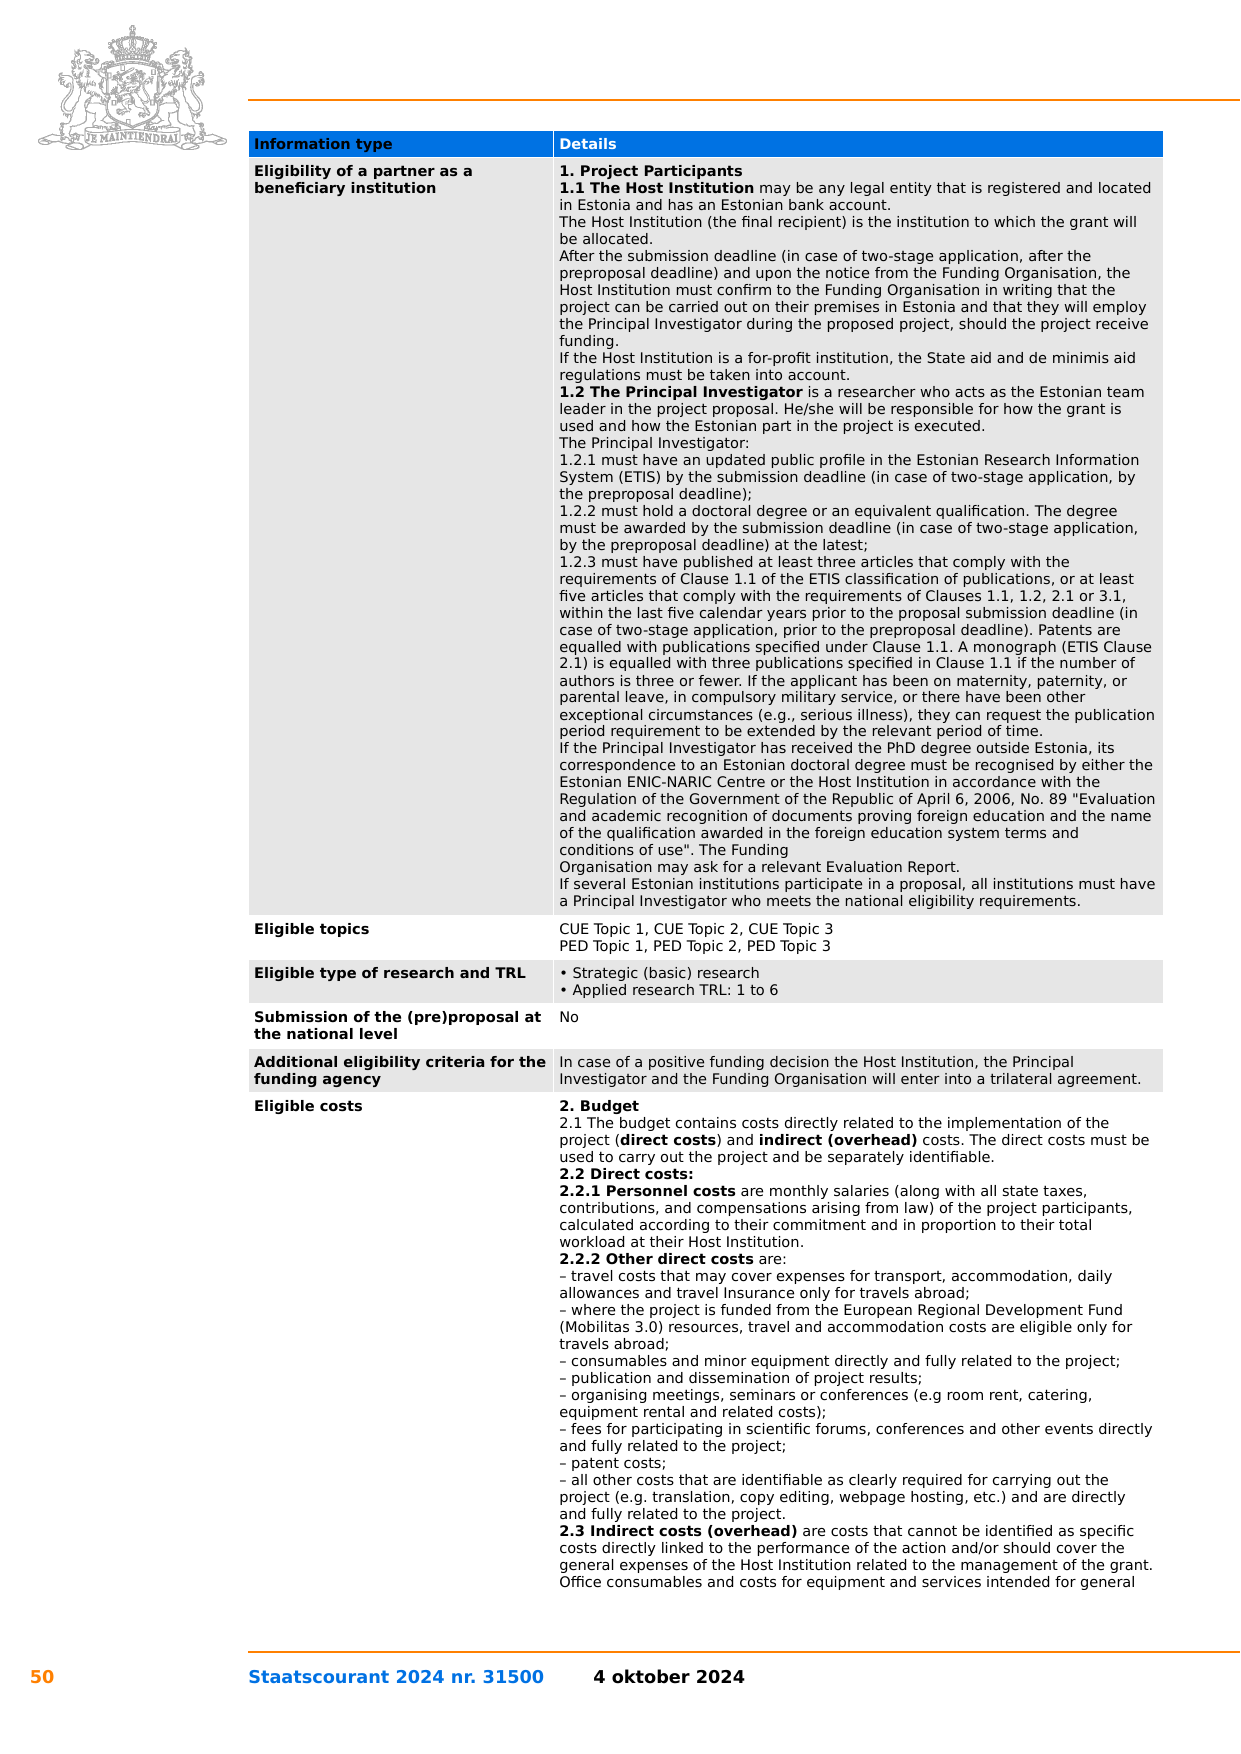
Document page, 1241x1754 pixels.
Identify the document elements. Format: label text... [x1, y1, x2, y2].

table_cell • Strategic (basic) research • Applied research TRL: 1 to 6 [554, 960, 1163, 1003]
table_cell Submission of the (pre)proposal at the national level [249, 1005, 553, 1048]
table_header Information type [249, 131, 553, 157]
table_cell 1. Project Participants 1.1 The Host Institution may be any legal entity that is registered and located in Estonia and has an Estonian bank account. The Host Institution (the final recipient) is the institution to which the grant will be allocated. After the submission deadline (in case of two-stage application, after the preproposal deadline) and upon the notice from the Funding Organisation, the Host Institution must confirm to the Funding Organisation in writing that the project can be carried out on their premises in Estonia and that they will employ the Principal Investigator during the proposed project, should the project receive funding. If the Host Institution is a for-profit institution, the State aid and de minimis aid regulations must be taken into account. 1.2 The Principal Investigator is a researcher who acts as the Estonian team leader in the project proposal. He/she will be responsible for how the grant is used and how the Estonian part in the project is executed. The Principal Investigator: 1.2.1 must have an updated public profile in the Estonian Research Information System (ETIS) by the submission deadline (in case of two-stage application, by the preproposal deadline); 1.2.2 must hold a doctoral degree or an equivalent qualification. The degree must be awarded by the submission deadline (in case of two-stage application, by the preproposal deadline) at the latest; 1.2.3 must have published at least three articles that comply with the requirements of Clause 1.1 of the ETIS classification of publications, or at least five articles that comply with the requirements of Clauses 1.1, 1.2, 2.1 or 3.1, within the last five calendar years prior to the proposal submission deadline (in case of two-stage application, prior to the preproposal deadline). Patents are equalled with publications specified under Clause 1.1. A monograph (ETIS Clause 2.1) is equalled with three publications specified in Clause 1.1 if the number of authors is three or fewer. If the applicant has been on maternity, paternity, or parental leave, in compulsory military service, or there have been other exceptional circumstances (e.g., serious illness), they can request the publication period requirement to be extended by the relevant period of time. If the Principal Investigator has received the PhD degree outside Estonia, its correspondence to an Estonian doctoral degree must be recognised by either the Estonian ENIC-NARIC Centre or the Host Institution in accordance with the Regulation of the Government of the Republic of April 6, 2006, No. 89 "Evaluation and academic recognition of documents proving foreign education and the name of the qualification awarded in the foreign education system terms and conditions of use". The Funding Organisation may ask for a relevant Evaluation Report. If several Estonian institutions participate in a proposal, all institutions must have a Principal Investigator who meets the national eligibility requirements. [554, 158, 1163, 915]
table_cell CUE Topic 1, CUE Topic 2, CUE Topic 3 PED Topic 1, PED Topic 2, PED Topic 3 [554, 916, 1163, 959]
table_header Details [554, 131, 1163, 157]
table_cell No [554, 1005, 1163, 1048]
picture [38, 25, 227, 150]
table_cell Eligible topics [249, 916, 553, 959]
table_cell Additional eligibility criteria for the funding agency [249, 1049, 553, 1092]
table_cell Eligible costs [249, 1093, 553, 1595]
table_cell 2. Budget 2.1 The budget contains costs directly related to the implementation of the project (direct costs) and indirect (overhead) costs. The direct costs must be used to carry out the project and be separately identifiable. 2.2 Direct costs: 2.2.1 Personnel costs are monthly salaries (along with all state taxes, contributions, and compensations arising from law) of the project participants, calculated according to their commitment and in proportion to their total workload at their Host Institution. 2.2.2 Other direct costs are: – travel costs that may cover expenses for transport, accommodation, daily allowances and travel Insurance only for travels abroad; – where the project is funded from the European Regional Development Fund (Mobilitas 3.0) resources, travel and accommodation costs are eligible only for travels abroad; – consumables and minor equipment directly and fully related to the project; – publication and dissemination of project results; – organising meetings, seminars or conferences (e.g room rent, catering, equipment rental and related costs); – fees for participating in scientific forums, conferences and other events directly and fully related to the project; – patent costs; – all other costs that are identifiable as clearly required for carrying out the project (e.g. translation, copy editing, webpage hosting, etc.) and are directly and fully related to the project. 2.3 Indirect costs (overhead) are costs that cannot be identified as specific costs directly linked to the performance of the action and/or should cover the general expenses of the Host Institution related to the management of the grant. Office consumables and costs for equipment and services intended for general [554, 1093, 1163, 1595]
table_cell Eligibility of a partner as a beneficiary institution [249, 158, 553, 915]
table_cell In case of a positive funding decision the Host Institution, the Principal Investigator and the Funding Organisation will enter into a trilateral agreement. [554, 1049, 1163, 1092]
table_cell Eligible type of research and TRL [249, 960, 553, 1003]
